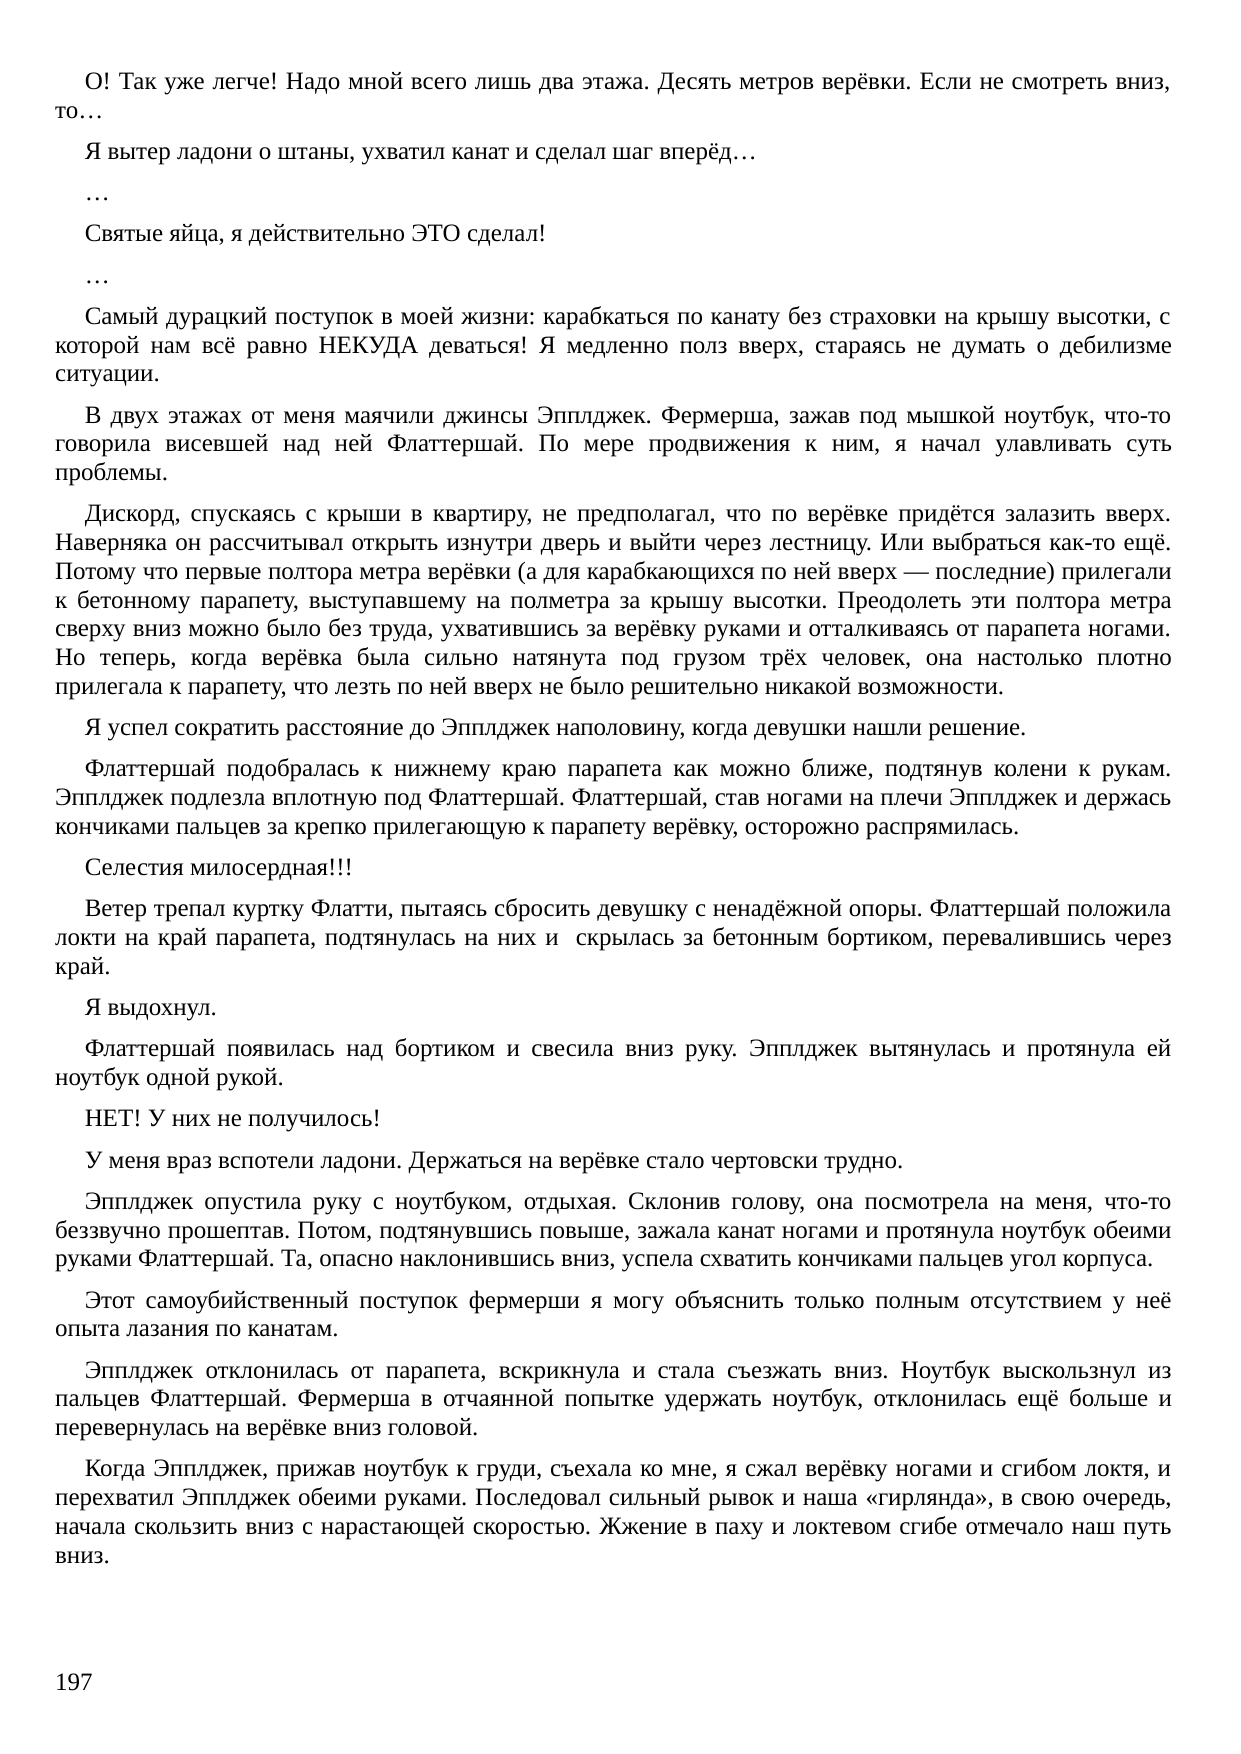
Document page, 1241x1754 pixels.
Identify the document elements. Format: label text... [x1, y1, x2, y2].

text Селестия милосердная!!! [55, 852, 1173, 881]
text Эпплджек опустила руку с ноутбуком, отдыхая. Склонив голову, она посмотрела на меня, что-то беззвучно прошептав. Потом, подтянувшись повыше, зажала канат ногами и протянула ноутбук обеими руками Флаттершай. Та, опасно наклонившись вниз, успела схватить кончиками пальцев угол корпуса. [55, 1186, 1173, 1272]
text Святые яйца, я действительно ЭТО сделал! [55, 218, 1173, 247]
text О! Так уже легче! Надо мной всего лишь два этажа. Десять метров верёвки. Если не смотреть вниз, то… [55, 66, 1173, 123]
text Ветер трепал куртку Флатти, пытаясь сбросить девушку с ненадёжной опоры. Флаттершай положила локти на край парапета, подтянулась на них и скрылась за бетонным бортиком, перевалившись через край. [55, 893, 1173, 980]
text Дискорд, спускаясь с крыши в квартиру, не предполагал, что по верёвке придётся залазить вверх. Наверняка он рассчитывал открыть изнутри дверь и выйти через лестницу. Или выбраться как-то ещё. Потому что первые полтора метра верёвки (а для карабкающихся по ней вверх — последние) прилегали к бетонному парапету, выступавшему на полметра за крышу высотки. Преодолеть эти полтора метра сверху вниз можно было без труда, ухватившись за верёвку руками и отталкиваясь от парапета ногами. Но теперь, когда верёвка была сильно натянута под грузом трёх человек, она настолько плотно прилегала к парапету, что лезть по ней вверх не было решительно никакой возможности. [55, 498, 1173, 700]
text У меня враз вспотели ладони. Держаться на верёвке стало чертовски трудно. [55, 1145, 1173, 1173]
text Самый дурацкий поступок в моей жизни: карабкаться по канату без страховки на крышу высотки, с которой нам всё равно НЕКУДА деваться! Я медленно полз вверх, стараясь не думать о дебилизме ситуации. [55, 301, 1173, 387]
text Я успел сократить расстояние до Эпплджек наполовину, когда девушки нашли решение. [55, 712, 1173, 741]
text Эпплджек отклонилась от парапета, вскрикнула и стала съезжать вниз. Ноутбук выскользнул из пальцев Флаттершай. Фермерша в отчаянной попытке удержать ноутбук, отклонилась ещё больше и перевернулась на верёвке вниз головой. [55, 1355, 1173, 1441]
text Я вытер ладони о штаны, ухватил канат и сделал шаг вперёд… [55, 136, 1173, 165]
text … [55, 260, 1173, 288]
text НЕТ! У них не получилось! [55, 1103, 1173, 1132]
text Флаттершай подобралась к нижнему краю парапета как можно ближе, подтянув колени к рукам. Эпплджек подлезла вплотную под Флаттершай. Флаттершай, став ногами на плечи Эпплджек и держась кончиками пальцев за крепко прилегающую к парапету верёвку, осторожно распрямилась. [55, 753, 1173, 840]
text Флаттершай появилась над бортиком и свесила вниз руку. Эпплджек вытянулась и протянула ей ноутбук одной рукой. [55, 1033, 1173, 1091]
text Этот самоубийственный поступок фермерши я могу объяснить только полным отсутствием у неё опыта лазания по канатам. [55, 1285, 1173, 1342]
text Когда Эпплджек, прижав ноутбук к груди, съехала ко мне, я сжал верёвку ногами и сгибом локтя, и перехватил Эпплджек обеими руками. Последовал сильный рывок и наша «гирлянда», в свою очередь, начала скользить вниз с нарастающей скоростью. Жжение в паху и локтевом сгибе отмечало наш путь вниз. [55, 1453, 1173, 1568]
text … [55, 177, 1173, 206]
text Я выдохнул. [55, 992, 1173, 1021]
text В двух этажах от меня маячили джинсы Эпплджек. Фермерша, зажав под мышкой ноутбук, что-то говорила висевшей над ней Флаттершай. По мере продвижения к ним, я начал улавливать суть проблемы. [55, 400, 1173, 486]
